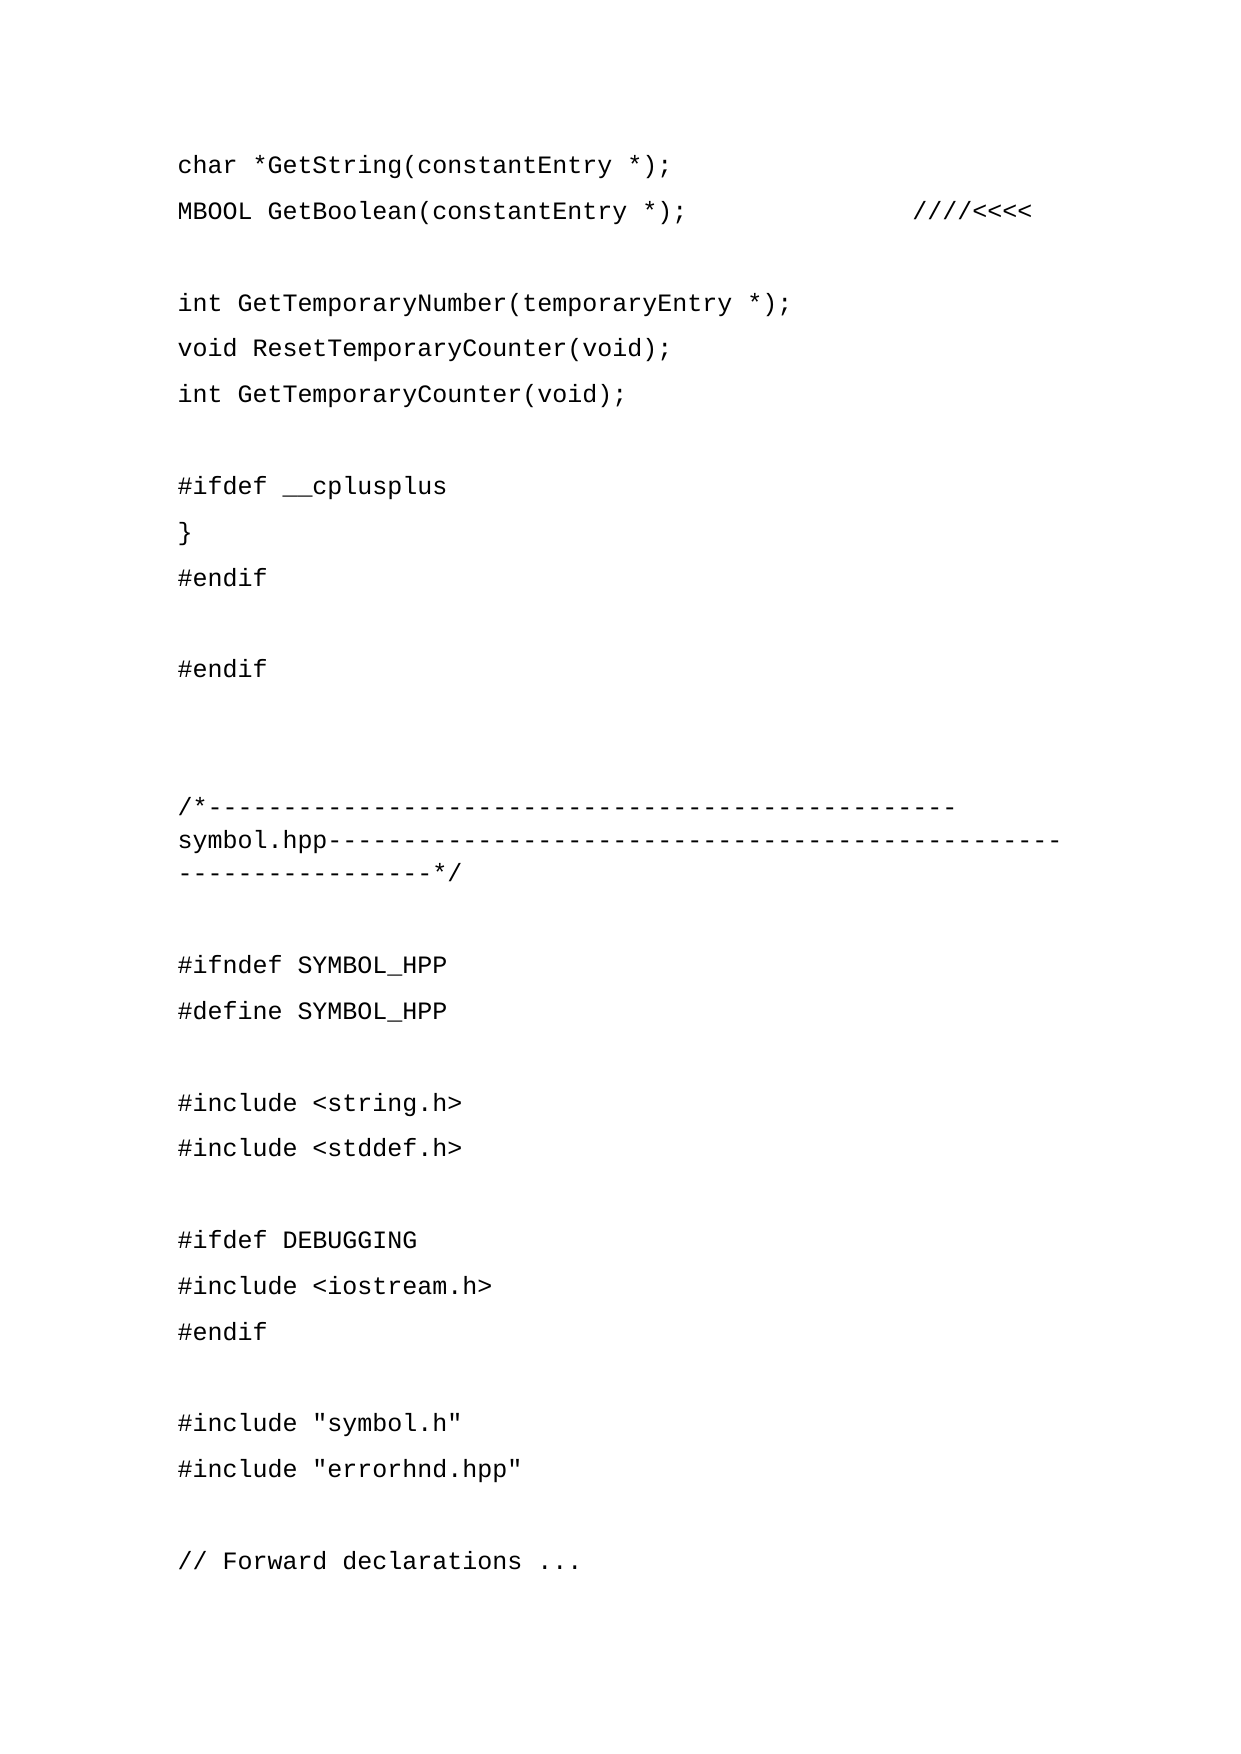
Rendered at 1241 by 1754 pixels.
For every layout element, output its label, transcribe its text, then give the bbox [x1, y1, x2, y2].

text #endif [177, 652, 1063, 685]
text #include "symbol.h" [177, 1406, 1063, 1439]
text #endif [177, 560, 1063, 593]
text #define SYMBOL_HPP [177, 993, 1063, 1027]
text // Forward declarations ... [177, 1543, 1063, 1577]
text #include "errorhnd.hpp" [177, 1452, 1063, 1485]
text #ifdef __cplusplus [177, 468, 1063, 502]
text /*--------------------------------------------------symbol.hpp------------------------------------------------------------------*/ [177, 789, 1063, 889]
text #endif [177, 1314, 1063, 1348]
text #ifdef DEBUGGING [177, 1223, 1063, 1256]
text MBOOL GetBoolean(constantEntry *); ////<<<< [177, 193, 1063, 227]
text #include <iostream.h> [177, 1268, 1063, 1302]
text #ifndef SYMBOL_HPP [177, 948, 1063, 981]
text } [177, 514, 1063, 548]
text int GetTemporaryCounter(void); [177, 377, 1063, 410]
text char *GetString(constantEntry *); [177, 148, 1063, 181]
text int GetTemporaryNumber(temporaryEntry *); [177, 285, 1063, 318]
text #include <stddef.h> [177, 1131, 1063, 1164]
text #include <string.h> [177, 1085, 1063, 1118]
text void ResetTemporaryCounter(void); [177, 331, 1063, 364]
